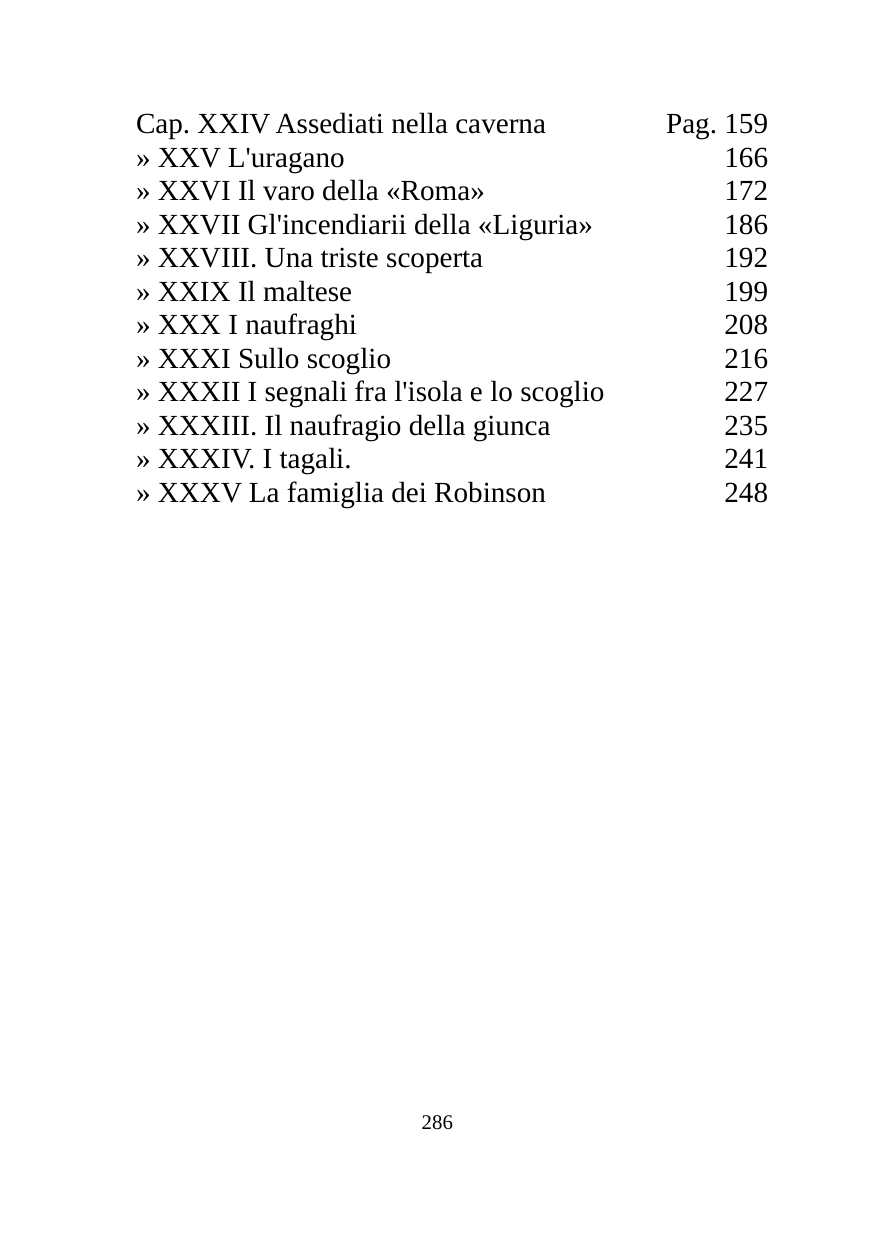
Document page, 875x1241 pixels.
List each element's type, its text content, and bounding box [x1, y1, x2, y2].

text » XXXII I segnali fra l'isola e lo scoglio 227 [136, 374, 768, 408]
text » XXVII Gl'incendiarii della «Liguria» 186 [136, 207, 768, 240]
text » XXV L'uragano 166 [136, 140, 768, 173]
text » XXXIII. Il naufragio della giunca 235 [136, 408, 768, 442]
text » XXVI Il varo della «Roma» 172 [136, 173, 768, 207]
text » XXVIII. Una triste scoperta 192 [136, 240, 768, 274]
text » XXIX Il maltese 199 [136, 274, 768, 307]
text Cap. XXIV Assediati nella caverna Pag. 159 [136, 106, 768, 140]
text » XXX I naufraghi 208 [136, 307, 768, 341]
text » XXXV La famiglia dei Robinson 248 [136, 475, 768, 509]
text » XXXI Sullo scoglio 216 [136, 341, 768, 374]
text » XXXIV. I tagali. 241 [136, 442, 768, 475]
